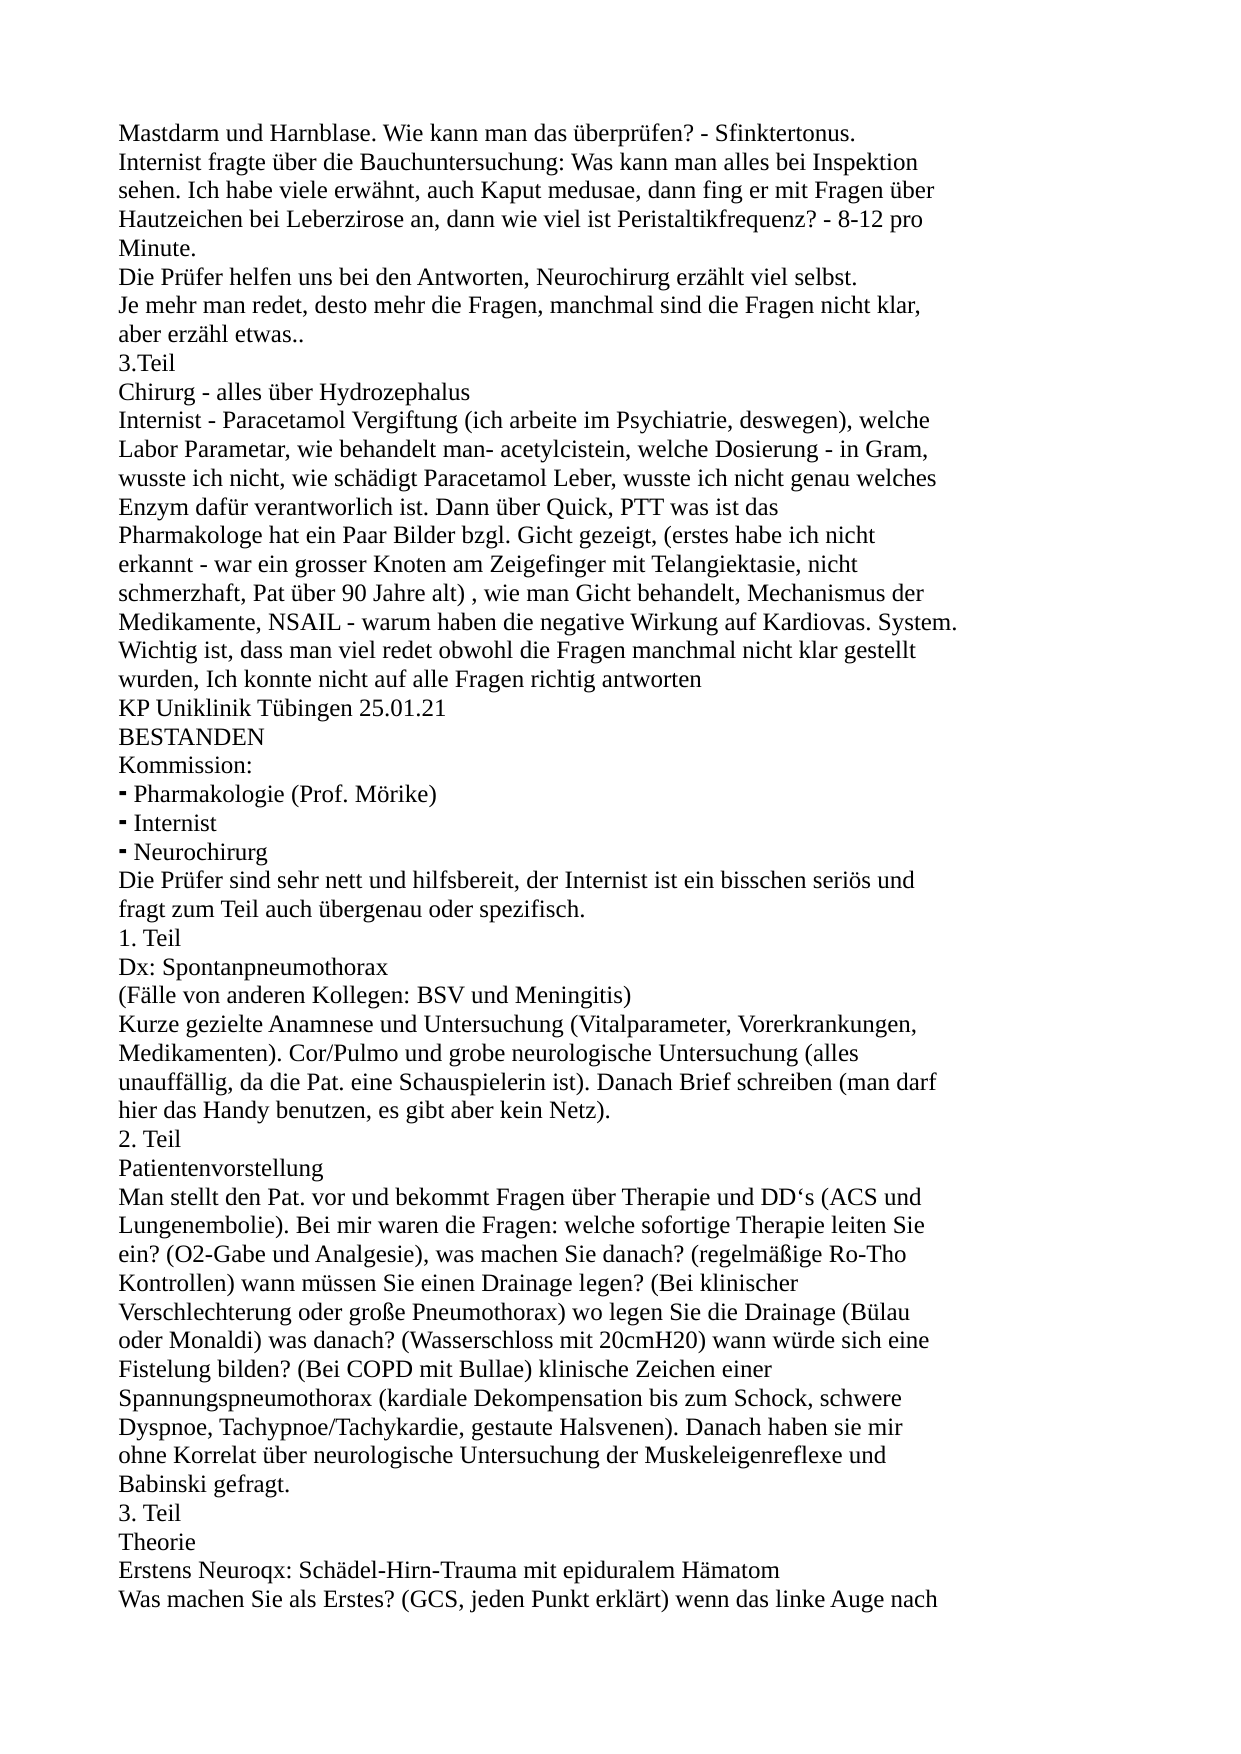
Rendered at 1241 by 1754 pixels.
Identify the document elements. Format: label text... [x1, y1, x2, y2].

text Erstens Neuroqx: Schädel-Hirn-Trauma mit epiduralem Hämatom [118, 1556, 1122, 1584]
text sehen. Ich habe viele erwähnt, auch Kaput medusae, dann fing er mit Fragen über [118, 176, 1122, 204]
text Kurze gezielte Anamnese und Untersuchung (Vitalparameter, Vorerkrankungen, [118, 1009, 1122, 1038]
text (Fälle von anderen Kollegen: BSV und Meningitis) [118, 981, 1122, 1009]
text 1. Teil [118, 923, 1122, 952]
text fragt zum Teil auch übergenau oder spezifisch. [118, 894, 1122, 923]
text ⁃ Pharmakologie (Prof. Mörike) [118, 779, 1122, 808]
text ein? (O2-Gabe und Analgesie), was machen Sie danach? (regelmäßige Ro-Tho [118, 1239, 1122, 1268]
text Mastdarm und Harnblase. Wie kann man das überprüfen? - Sfinktertonus. [118, 118, 1122, 147]
text ⁃ Internist [118, 808, 1122, 837]
text Enzym dafür verantworlich ist. Dann über Quick, PTT was ist das [118, 492, 1122, 521]
text Patientenvorstellung [118, 1153, 1122, 1182]
text Lungenembolie). Bei mir waren die Fragen: welche sofortige Therapie leiten Sie [118, 1211, 1122, 1239]
text Dx: Spontanpneumothorax [118, 952, 1122, 981]
text wusste ich nicht, wie schädigt Paracetamol Leber, wusste ich nicht genau welches [118, 463, 1122, 492]
text Hautzeichen bei Leberzirose an, dann wie viel ist Peristaltikfrequenz? - 8-12 pro [118, 204, 1122, 233]
text unauffällig, da die Pat. eine Schauspielerin ist). Danach Brief schreiben (man darf [118, 1067, 1122, 1096]
text KP Uniklinik Tübingen 25.01.21 [118, 693, 1122, 722]
text Kommission: [118, 751, 1122, 779]
text Was machen Sie als Erstes? (GCS, jeden Punkt erklärt) wenn das linke Auge nach [118, 1584, 1122, 1613]
text ⁃ Neurochirurg [118, 837, 1122, 866]
text Wichtig ist, dass man viel redet obwohl die Fragen manchmal nicht klar gestellt [118, 636, 1122, 664]
text Labor Parametar, wie behandelt man- acetylcistein, welche Dosierung - in Gram, [118, 434, 1122, 463]
text aber erzähl etwas.. [118, 319, 1122, 348]
text 3. Teil [118, 1498, 1122, 1527]
text Verschlechterung oder große Pneumothorax) wo legen Sie die Drainage (Bülau [118, 1297, 1122, 1326]
text Theorie [118, 1527, 1122, 1556]
text Dyspnoe, Tachypnoe/Tachykardie, gestaute Halsvenen). Danach haben sie mir [118, 1412, 1122, 1441]
text Medikamenten). Cor/Pulmo und grobe neurologische Untersuchung (alles [118, 1038, 1122, 1067]
text Kontrollen) wann müssen Sie einen Drainage legen? (Bei klinischer [118, 1268, 1122, 1297]
text wurden, Ich konnte nicht auf alle Fragen richtig antworten [118, 664, 1122, 693]
text erkannt - war ein grosser Knoten am Zeigefinger mit Telangiektasie, nicht [118, 549, 1122, 578]
text Minute. [118, 233, 1122, 262]
text 2. Teil [118, 1124, 1122, 1153]
text Fistelung bilden? (Bei COPD mit Bullae) klinische Zeichen einer [118, 1354, 1122, 1383]
text ohne Korrelat über neurologische Untersuchung der Muskeleigenreflexe und [118, 1441, 1122, 1469]
text hier das Handy benutzen, es gibt aber kein Netz). [118, 1096, 1122, 1124]
text Pharmakologe hat ein Paar Bilder bzgl. Gicht gezeigt, (erstes habe ich nicht [118, 521, 1122, 549]
text schmerzhaft, Pat über 90 Jahre alt) , wie man Gicht behandelt, Mechanismus der [118, 578, 1122, 607]
text Man stellt den Pat. vor und bekommt Fragen über Therapie und DD‘s (ACS und [118, 1182, 1122, 1211]
text Die Prüfer sind sehr nett und hilfsbereit, der Internist ist ein bisschen seriös und [118, 866, 1122, 894]
text Medikamente, NSAIL - warum haben die negative Wirkung auf Kardiovas. System. [118, 607, 1122, 636]
text oder Monaldi) was danach? (Wasserschloss mit 20cmH20) wann würde sich eine [118, 1326, 1122, 1354]
text Chirurg - alles über Hydrozephalus [118, 377, 1122, 406]
text 3.Teil [118, 348, 1122, 377]
text Babinski gefragt. [118, 1469, 1122, 1498]
text Internist - Paracetamol Vergiftung (ich arbeite im Psychiatrie, deswegen), welche [118, 406, 1122, 434]
text Internist fragte über die Bauchuntersuchung: Was kann man alles bei Inspektion [118, 147, 1122, 176]
text Je mehr man redet, desto mehr die Fragen, manchmal sind die Fragen nicht klar, [118, 291, 1122, 319]
text BESTANDEN [118, 722, 1122, 751]
text Die Prüfer helfen uns bei den Antworten, Neurochirurg erzählt viel selbst. [118, 262, 1122, 291]
text Spannungspneumothorax (kardiale Dekompensation bis zum Schock, schwere [118, 1383, 1122, 1412]
